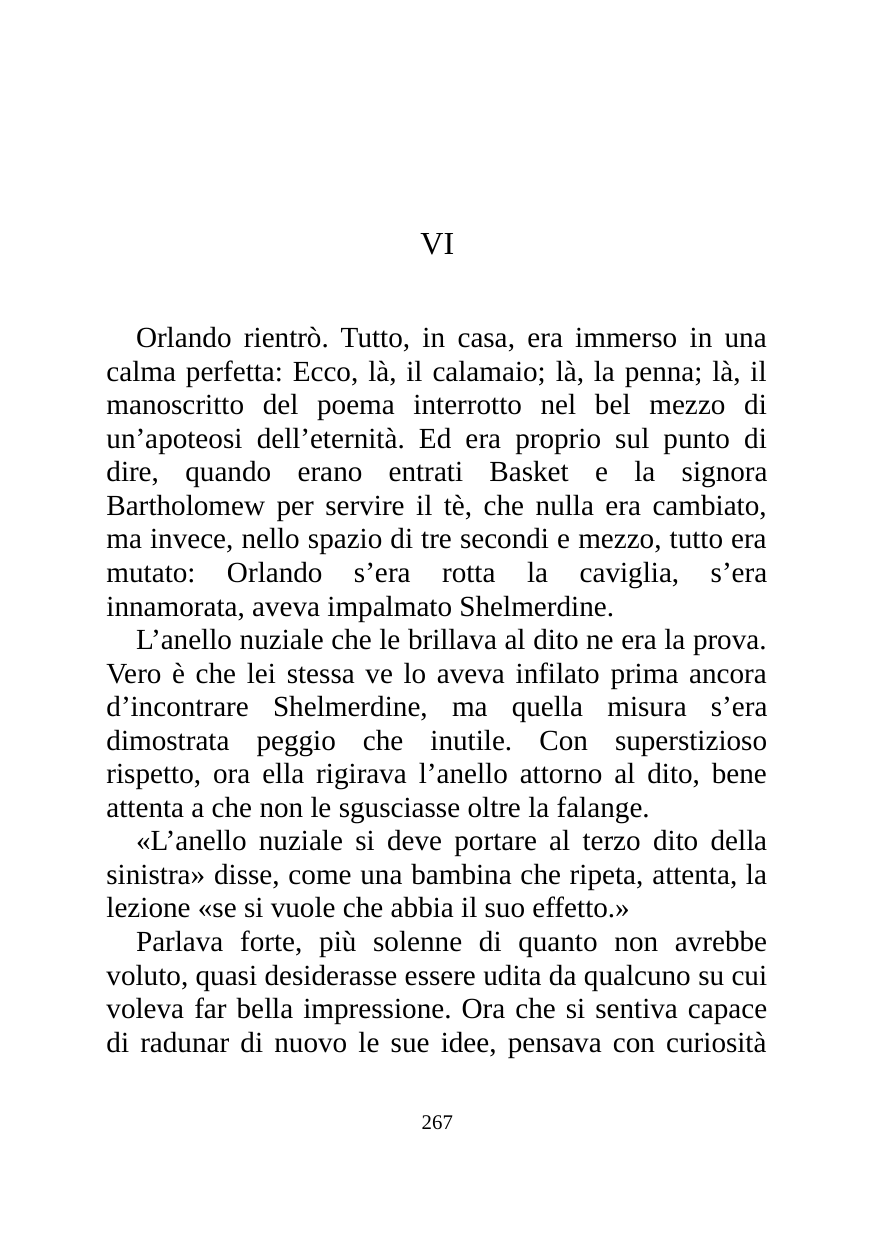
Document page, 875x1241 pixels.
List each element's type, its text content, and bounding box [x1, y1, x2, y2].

text Parlava forte, più solenne di quanto non avrebbe voluto, quasi desiderasse essere udita da qualcuno su cui voleva far bella impressione. Ora che si sentiva capace di radunar di nuovo le sue idee, pensava con curiosità [106, 924, 768, 1058]
text «L’anello nuziale si deve portare al terzo dito della sinistra» disse, come una bambina che ripeta, attenta, la lezione «se si vuole che abbia il suo effetto.» [106, 823, 768, 924]
subtitle VI [106, 224, 768, 261]
text L’anello nuziale che le brillava al dito ne era la prova. Vero è che lei stessa ve lo aveva infilato prima ancora d’incontrare Shelmerdine, ma quella misura s’era dimostrata peggio che inutile. Con superstizioso rispetto, ora ella rigirava l’anello attorno al dito, bene attenta a che non le sgusciasse oltre la falange. [106, 622, 768, 823]
text Orlando rientrò. Tutto, in casa, era immerso in una calma perfetta: Ecco, là, il calamaio; là, la penna; là, il manoscritto del poema interrotto nel bel mezzo di un’apoteosi dell’eternità. Ed era proprio sul punto di dire, quando erano entrati Basket e la signora Bartholomew per servire il tè, che nulla era cambiato, ma invece, nello spazio di tre secondi e mezzo, tutto era mutato: Orlando s’era rotta la caviglia, s’era innamorata, aveva impalmato Shelmerdine. [106, 320, 768, 622]
